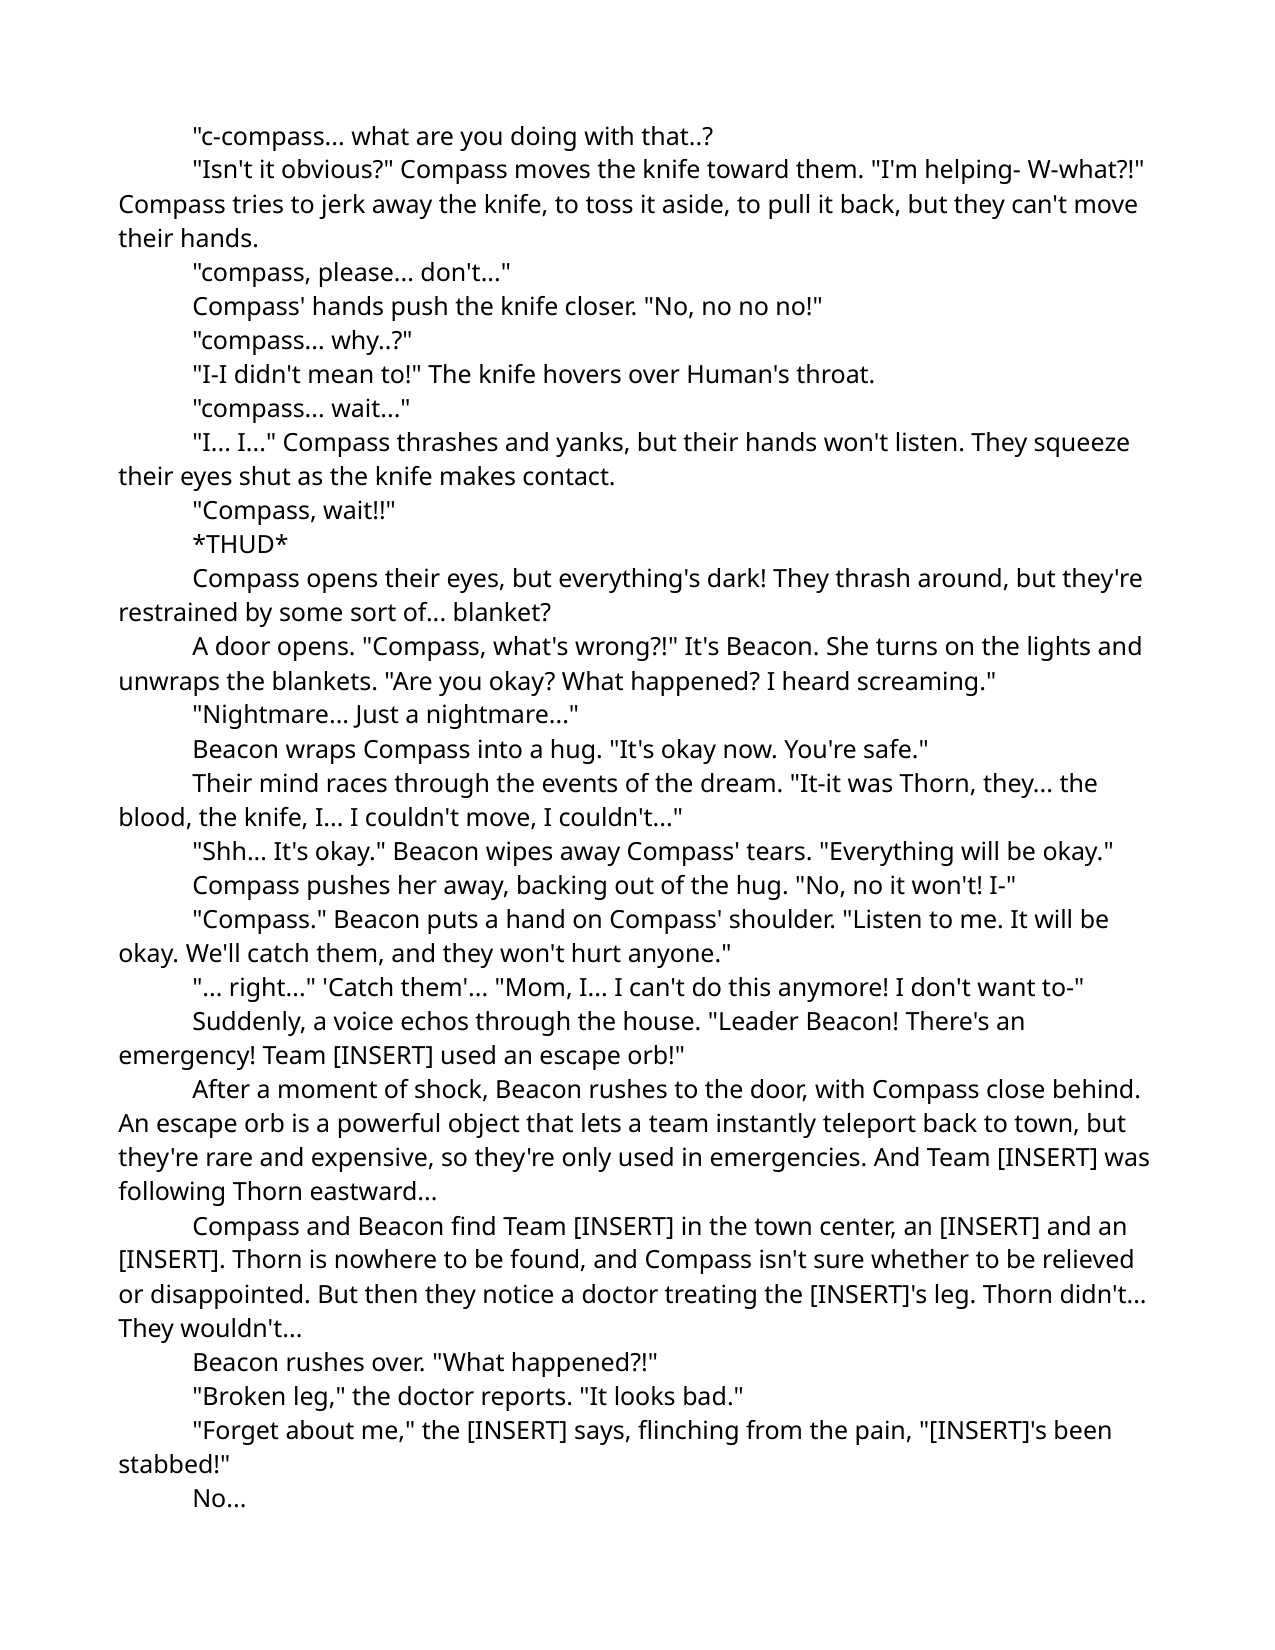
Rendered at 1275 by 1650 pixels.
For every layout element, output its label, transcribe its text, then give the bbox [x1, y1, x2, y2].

text *THUD* [118, 527, 1157, 561]
text Their mind races through the events of the dream. "It-it was Thorn, they... the blood, the knife, I... I couldn't move, I couldn't..." [118, 765, 1157, 833]
text Compass opens their eyes, but everything's dark! They thrash around, but they're restrained by some sort of... blanket? [118, 561, 1157, 629]
text "compass... why..?" [118, 322, 1157, 357]
text Compass and Beacon find Team [INSERT] in the town center, an [INSERT] and an [INSERT]. Thorn is nowhere to be found, and Compass isn't sure whether to be relieved or disappointed. But then they notice a doctor treating the [INSERT]'s leg. Thorn didn't... They wouldn't... [118, 1208, 1157, 1344]
text Compass' hands push the knife closer. "No, no no no!" [118, 288, 1157, 322]
text "Compass, wait!!" [118, 493, 1157, 527]
text A door opens. "Compass, what's wrong?!" It's Beacon. She turns on the lights and unwraps the blankets. "Are you okay? What happened? I heard screaming." [118, 629, 1157, 697]
text No... [118, 1481, 1157, 1515]
text After a moment of shock, Beacon rushes to the door, with Compass close behind. An escape orb is a powerful object that lets a team instantly teleport back to town, but they're rare and expensive, so they're only used in emergencies. And Team [INSERT] was following Thorn eastward... [118, 1072, 1157, 1208]
text "compass, please... don't..." [118, 254, 1157, 288]
text "Shh... It's okay." Beacon wipes away Compass' tears. "Everything will be okay." [118, 833, 1157, 867]
text "Forget about me," the [INSERT] says, flinching from the pain, "[INSERT]'s been stabbed!" [118, 1412, 1157, 1481]
text "compass... wait..." [118, 391, 1157, 425]
text Suddenly, a voice echos through the house. "Leader Beacon! There's an emergency! Team [INSERT] used an escape orb!" [118, 1004, 1157, 1072]
text "Nightmare... Just a nightmare..." [118, 697, 1157, 731]
text Beacon rushes over. "What happened?!" [118, 1344, 1157, 1378]
text "Broken leg," the doctor reports. "It looks bad." [118, 1378, 1157, 1412]
text "... right..." 'Catch them'... "Mom, I... I can't do this anymore! I don't want to-" [118, 970, 1157, 1004]
text "Compass." Beacon puts a hand on Compass' shoulder. "Listen to me. It will be okay. We'll catch them, and they won't hurt anyone." [118, 902, 1157, 970]
text "I... I..." Compass thrashes and yanks, but their hands won't listen. They squeeze their eyes shut as the knife makes contact. [118, 425, 1157, 493]
text "Isn't it obvious?" Compass moves the knife toward them. "I'm helping- W-what?!" Compass tries to jerk away the knife, to toss it aside, to pull it back, but they can't move their hands. [118, 152, 1157, 254]
text Beacon wraps Compass into a hug. "It's okay now. You're safe." [118, 731, 1157, 765]
text "c-compass... what are you doing with that..? [118, 118, 1157, 152]
text Compass pushes her away, backing out of the hug. "No, no it won't! I-" [118, 867, 1157, 902]
text "I-I didn't mean to!" The knife hovers over Human's throat. [118, 357, 1157, 391]
